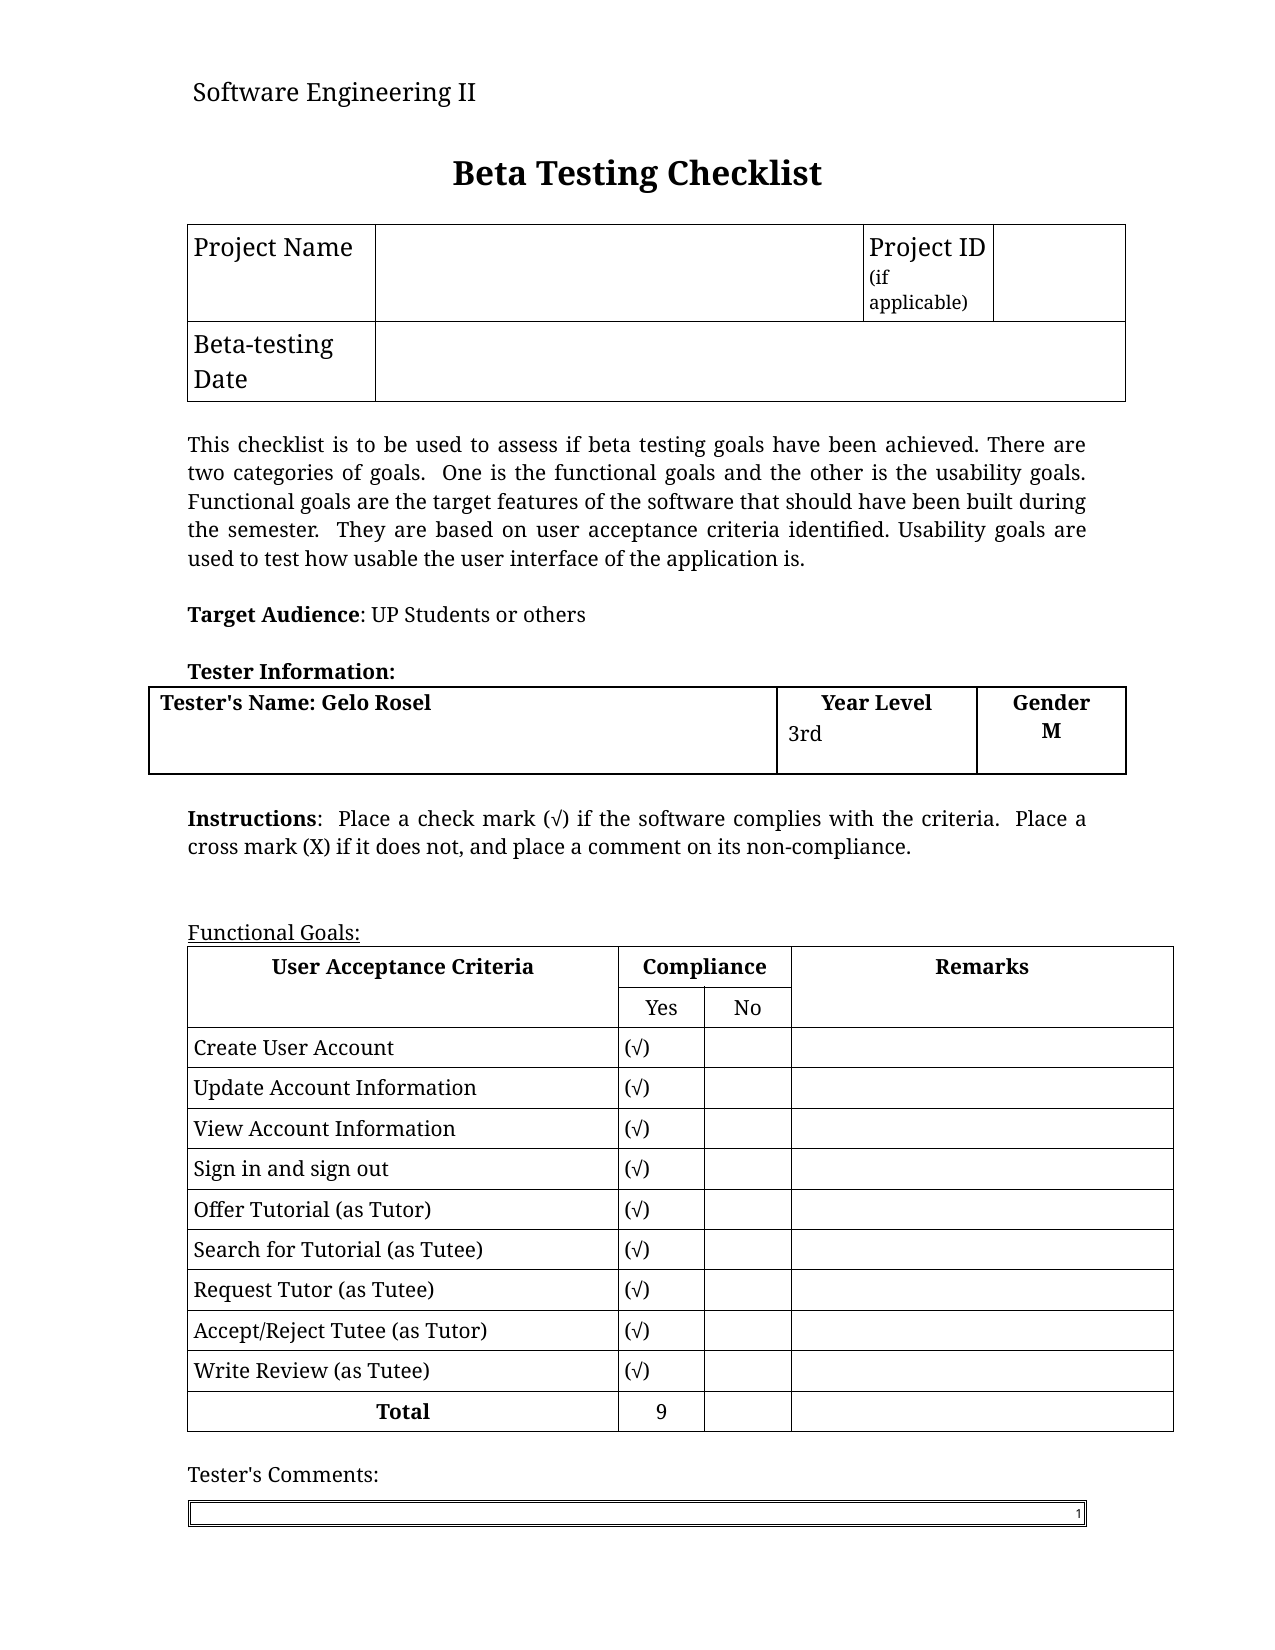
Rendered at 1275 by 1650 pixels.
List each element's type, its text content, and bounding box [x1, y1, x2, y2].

table_cell [792, 1190, 1173, 1229]
table_cell [792, 1028, 1173, 1067]
table_cell View Account Information [188, 1109, 618, 1148]
table_header Remarks [792, 947, 1173, 1027]
table_cell (√) [619, 1311, 704, 1350]
table_cell Search for Tutorial (as Tutee) [188, 1230, 618, 1269]
table_cell [705, 1149, 791, 1188]
table_cell Write Review (as Tutee) [188, 1351, 618, 1391]
table_cell Accept/Reject Tutee (as Tutor) [188, 1311, 618, 1350]
text This checklist is to be used to assess if beta testing goals have been achieved. There are two categories of goals. One is the functional goals and the other is the usability goals. Functional goals are the target features of the software that should have been built during the semester. They are based on user acceptance criteria identified. Usability goals are used to test how usable the user interface of the application is. [187, 430, 1087, 572]
text Beta Testing Checklist [187, 150, 1087, 195]
table_cell [792, 1230, 1173, 1269]
table_cell (√) [619, 1351, 704, 1391]
table_cell [792, 1311, 1173, 1350]
table_cell [705, 1270, 791, 1310]
table_header [376, 225, 863, 321]
text Tester Information: [187, 657, 1087, 686]
table_cell [792, 1392, 1173, 1431]
table_cell Beta-testing Date [188, 322, 375, 401]
table_cell [792, 1149, 1173, 1188]
table_header User Acceptance Criteria [188, 947, 618, 1027]
table_cell [792, 1109, 1173, 1148]
text Functional Goals: [187, 918, 1087, 946]
table_header [994, 225, 1125, 321]
table_cell [705, 1028, 791, 1067]
table_cell [705, 1068, 791, 1108]
table_cell [705, 1230, 791, 1269]
table_cell No [705, 988, 791, 1027]
table_cell (√) [619, 1149, 704, 1188]
table_cell [792, 1270, 1173, 1310]
table_header Project Name [188, 225, 375, 321]
text Instructions: Place a check mark (√) if the software complies with the criteria. Place a cross mark (X) if it does not, and place a comment on its non-compliance. [187, 804, 1087, 861]
table_cell Offer Tutorial (as Tutor) [188, 1190, 618, 1229]
table_header Year Level [778, 688, 976, 717]
table_cell 3rd [778, 717, 976, 773]
table_cell [792, 1068, 1173, 1108]
table_header Project ID (if applicable) [864, 225, 993, 321]
text Target Audience: UP Students or others [187, 601, 1087, 629]
table_cell (√) [619, 1068, 704, 1108]
table_header Tester's Name: Gelo Rosel [150, 688, 776, 773]
table_cell (√) [619, 1270, 704, 1310]
text Tester's Comments: [187, 1460, 1087, 1488]
table_cell [792, 1351, 1173, 1391]
table_header Compliance [619, 947, 791, 986]
table_cell (√) [619, 1190, 704, 1229]
table_cell Sign in and sign out [188, 1149, 618, 1188]
table_header Gender M [978, 688, 1125, 773]
table_cell Request Tutor (as Tutee) [188, 1270, 618, 1310]
table_cell [705, 1351, 791, 1391]
table_cell [705, 1190, 791, 1229]
table_cell (√) [619, 1109, 704, 1148]
table_cell [376, 322, 1125, 401]
table_cell 9 [619, 1392, 704, 1431]
table_cell Update Account Information [188, 1068, 618, 1108]
table_cell [705, 1311, 791, 1350]
table_cell [705, 1392, 791, 1431]
table_cell Create User Account [188, 1028, 618, 1067]
table_cell Total [188, 1392, 618, 1431]
table_cell (√) [619, 1028, 704, 1067]
table_cell (√) [619, 1230, 704, 1269]
table_cell [705, 1109, 791, 1148]
table_cell Yes [619, 988, 704, 1027]
